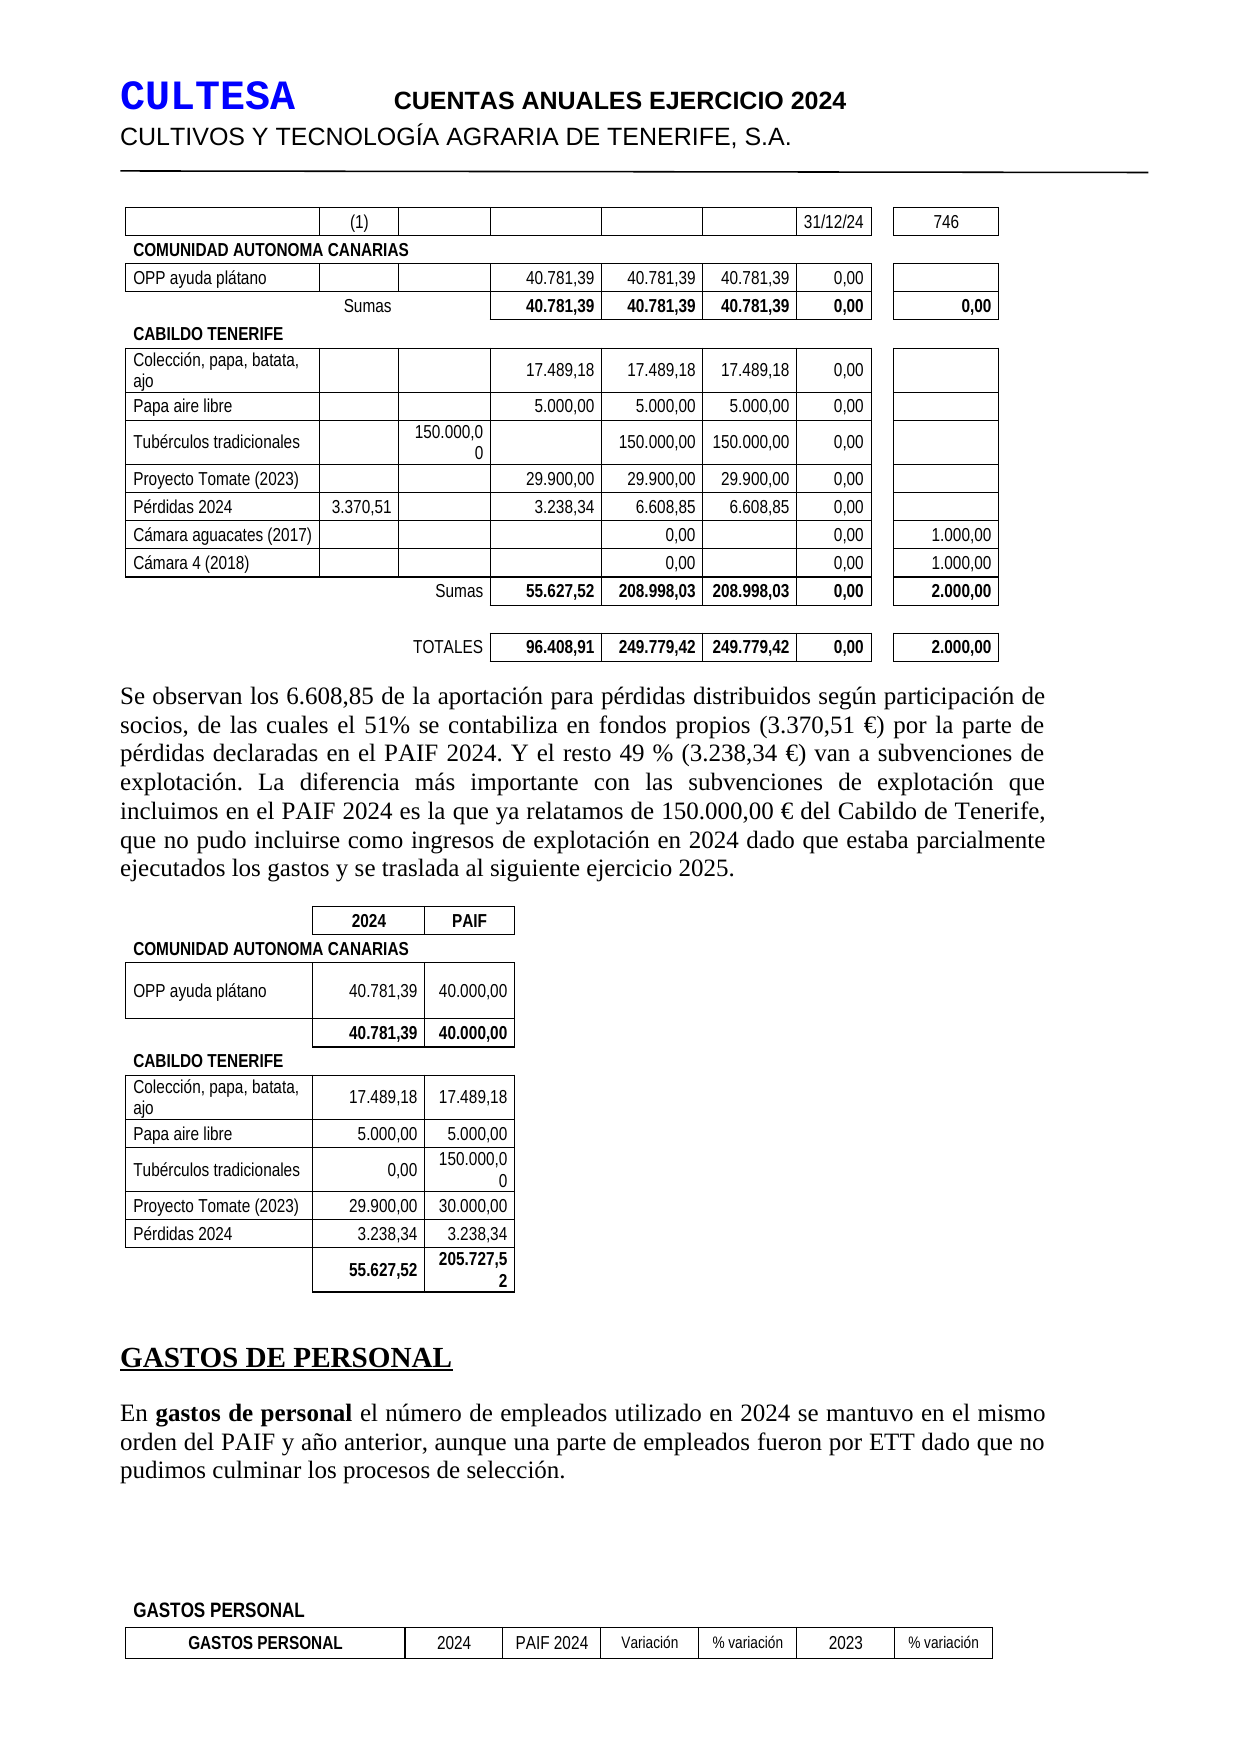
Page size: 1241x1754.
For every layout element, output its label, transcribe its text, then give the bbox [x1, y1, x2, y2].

table_cell 17.489,18 [425, 1076, 514, 1119]
table_cell 3.238,34 [491, 493, 601, 520]
table_cell CABILDO TENERIFE [126, 319, 320, 347]
table_cell TOTALES [399, 633, 490, 661]
table_cell 2024 [406, 1628, 502, 1658]
table_cell [126, 578, 320, 604]
table_cell 29.900,00 [313, 1192, 424, 1219]
table_cell 249.779,42 [602, 634, 702, 661]
table_cell 29.900,00 [703, 465, 796, 492]
table_cell 17.489,18 [602, 349, 702, 392]
table_cell 2.000,00 [894, 578, 998, 604]
table_cell [796, 320, 871, 347]
table_cell [490, 320, 601, 347]
table_header [503, 1594, 601, 1627]
table_cell [491, 521, 601, 548]
table_cell 0,00 [797, 634, 871, 661]
text Se observan los 6.608,85 de la aportación para pérdidas distribuidos según participación de socios, de las cuales el 51% se contabiliza en fondos propios (3.370,51 €) por la parte de pérdidas declaradas en el PAIF 2024. Y el resto 49 % (3.238,34 €) van a subvenciones de explotación. La diferencia más importante con las subvenciones de explotación que incluimos en el PAIF 2024 es la que ya relatamos de 150.000,00 € del Cabildo de Tenerife, que no pudo incluirse como ingresos de explotación en 2024 dado que estaba parcialmente ejecutados los gastos y se traslada al siguiente ejercicio 2025. [120, 681, 1046, 882]
table_cell 0,00 [797, 264, 871, 291]
table_cell [703, 606, 796, 633]
table_cell 0,00 [797, 578, 871, 604]
table_cell Papa aire libre [126, 1120, 312, 1147]
table_cell 3.238,34 [313, 1220, 424, 1247]
table_cell [491, 421, 601, 464]
table_cell [872, 348, 893, 392]
table_header [126, 906, 312, 934]
table_cell 0,00 [797, 521, 871, 548]
table_cell 5.000,00 [703, 393, 796, 420]
table_cell 30.000,00 [425, 1192, 514, 1219]
table_cell Pérdidas 2024 [126, 1220, 312, 1247]
table_cell [320, 578, 399, 604]
table_header [895, 1594, 992, 1627]
table_cell 0,00 [797, 493, 871, 520]
table_cell [872, 291, 893, 319]
table_cell [894, 606, 998, 633]
table_cell 29.900,00 [491, 465, 601, 492]
table_cell [126, 605, 320, 633]
table_cell [126, 1019, 312, 1046]
table_cell 2023 [797, 1628, 894, 1658]
table_cell Sumas [320, 292, 399, 319]
table_header (1) [320, 208, 398, 235]
table_cell [872, 263, 893, 291]
table_cell Proyecto Tomate (2023) [126, 1192, 312, 1219]
table_cell [894, 349, 998, 392]
table_cell 0,00 [797, 549, 871, 576]
table_cell 1.000,00 [894, 549, 998, 576]
table_header [602, 208, 702, 235]
table_cell [894, 264, 998, 291]
table_cell 5.000,00 [491, 393, 601, 420]
table_cell 2.000,00 [894, 634, 998, 661]
table_cell 0,00 [797, 421, 871, 464]
text En gastos de personal el número de empleados utilizado en 2024 se mantuvo en el mismo orden del PAIF y año anterior, aunque una parte de empleados fueron por ETT dado que no pudimos culminar los procesos de selección. [120, 1398, 1046, 1484]
table_cell COMUNIDAD AUTONOMA CANARIAS [126, 934, 514, 962]
table_cell [399, 264, 490, 291]
table_cell [320, 349, 398, 392]
table_cell [320, 549, 398, 576]
table_cell Proyecto Tomate (2023) [126, 465, 319, 492]
table_cell 40.781,39 [602, 292, 702, 319]
table_cell [894, 393, 998, 420]
table_cell [894, 465, 998, 492]
table_cell 40.781,39 [313, 963, 424, 1018]
table_cell 0,00 [797, 393, 871, 420]
table_cell 0,00 [602, 521, 702, 548]
table_cell 0,00 [602, 549, 702, 576]
table_cell 40.000,00 [425, 1019, 514, 1046]
table_cell Cámara aguacates (2017) [126, 521, 319, 548]
table_cell [399, 393, 490, 420]
table_cell [399, 549, 490, 576]
table_header [699, 1594, 797, 1627]
table_cell 0,00 [797, 292, 871, 319]
table_cell % variación [895, 1628, 992, 1658]
table_cell [894, 421, 998, 464]
table_cell 0,00 [894, 292, 998, 319]
table_cell 150.000,00 [399, 421, 490, 464]
table_cell Tubérculos tradicionales [126, 421, 319, 464]
table_cell [399, 292, 490, 319]
table_cell [872, 207, 893, 235]
table_cell [872, 576, 893, 604]
table_cell 55.627,52 [491, 578, 601, 604]
table_cell 150.000,00 [602, 421, 702, 464]
table_cell [871, 605, 894, 633]
table_cell [601, 236, 703, 263]
table_cell 6.608,85 [602, 493, 702, 520]
table_cell [320, 421, 398, 464]
table_cell [425, 1048, 514, 1074]
table_cell 5.000,00 [425, 1120, 514, 1147]
table_cell [871, 319, 894, 347]
table_header 2024 [313, 907, 424, 934]
table_header [126, 208, 319, 235]
table_header [601, 1594, 699, 1627]
table_cell [601, 606, 703, 633]
table_cell 150.000,00 [703, 421, 796, 464]
table_cell [872, 420, 893, 464]
table_cell GASTOS PERSONAL [126, 1628, 404, 1658]
table_cell 208.998,03 [602, 578, 702, 604]
table_cell PAIF 2024 [503, 1628, 600, 1658]
table_cell [601, 320, 703, 347]
table_cell 40.781,39 [703, 292, 796, 319]
table_cell [703, 549, 796, 576]
table_cell [490, 236, 601, 263]
table_cell Colección, papa, batata, ajo [126, 349, 319, 392]
table_cell 40.781,39 [703, 264, 796, 291]
table_cell 746 [894, 208, 998, 235]
table_cell 249.779,42 [703, 634, 796, 661]
table_cell [399, 349, 490, 392]
table_cell [320, 393, 398, 420]
table_cell [894, 493, 998, 520]
table_cell Tubérculos tradicionales [126, 1148, 312, 1191]
table_cell 208.998,03 [703, 578, 796, 604]
table_cell [126, 633, 320, 661]
table_cell 17.489,18 [491, 349, 601, 392]
table_cell [703, 521, 796, 548]
table_header [399, 208, 490, 235]
table_cell [703, 320, 796, 347]
table_cell [491, 549, 601, 576]
table_cell [126, 292, 320, 319]
table_cell 0,00 [313, 1148, 424, 1191]
table_cell 5.000,00 [602, 393, 702, 420]
table_cell [872, 548, 893, 576]
table_cell [872, 520, 893, 548]
table_cell % variación [699, 1628, 796, 1658]
table_cell [703, 236, 796, 263]
table_cell [894, 320, 998, 347]
table_cell [126, 1248, 312, 1291]
table_cell [399, 521, 490, 548]
table_cell 55.627,52 [313, 1248, 424, 1291]
table_cell [796, 606, 871, 633]
table_cell [320, 605, 399, 633]
table_cell [399, 465, 490, 492]
table_cell 40.781,39 [491, 292, 601, 319]
table_header PAIF [425, 907, 514, 934]
table_header GASTOS PERSONAL [126, 1594, 405, 1627]
table_cell 5.000,00 [313, 1120, 424, 1147]
table_cell 205.727,52 [425, 1248, 514, 1291]
table_cell [399, 605, 490, 633]
table_cell [872, 633, 893, 661]
table_cell 96.408,91 [491, 634, 601, 661]
table_cell 0,00 [797, 349, 871, 392]
table_cell 17.489,18 [313, 1076, 424, 1119]
table_cell [320, 521, 398, 548]
table_cell Colección, papa, batata, ajo [126, 1076, 312, 1119]
table_cell 1.000,00 [894, 521, 998, 548]
table_header [703, 208, 796, 235]
table_cell 6.608,85 [703, 493, 796, 520]
table_cell [872, 392, 893, 420]
table_cell [796, 236, 871, 263]
table_cell [894, 236, 998, 263]
table_cell 40.781,39 [491, 264, 601, 291]
table_cell 0,00 [797, 465, 871, 492]
table_header [797, 1594, 894, 1627]
table_header 31/12/24 [797, 208, 871, 235]
table_cell [490, 606, 601, 633]
table_cell OPP ayuda plátano [126, 264, 319, 291]
table_cell [399, 319, 490, 347]
table_cell 150.000,00 [425, 1148, 514, 1191]
table_cell 40.781,39 [602, 264, 702, 291]
table_cell [320, 465, 398, 492]
table_cell COMUNIDAD AUTONOMA CANARIAS [126, 236, 490, 263]
table_cell 3.370,51 [320, 493, 398, 520]
table_cell CABILDO TENERIFE [126, 1046, 424, 1074]
table_cell Sumas [399, 578, 490, 604]
table_cell [320, 264, 398, 291]
table_cell [320, 319, 399, 347]
table_cell [872, 464, 893, 492]
text GASTOS DE PERSONAL [120, 1340, 1046, 1374]
table_header [405, 1594, 503, 1627]
table_cell 40.781,39 [313, 1019, 424, 1046]
table_cell 40.000,00 [425, 963, 514, 1018]
table_cell 29.900,00 [602, 465, 702, 492]
table_cell 17.489,18 [703, 349, 796, 392]
table_cell [871, 235, 894, 263]
table_cell Variación [601, 1628, 698, 1658]
table_cell 3.238,34 [425, 1220, 514, 1247]
table_cell OPP ayuda plátano [126, 963, 312, 1018]
table_cell Cámara 4 (2018) [126, 549, 319, 576]
table_cell Pérdidas 2024 [126, 493, 319, 520]
table_header [491, 208, 601, 235]
table_cell Papa aire libre [126, 393, 319, 420]
table_cell [399, 493, 490, 520]
table_cell [872, 492, 893, 520]
table_cell [320, 633, 399, 661]
